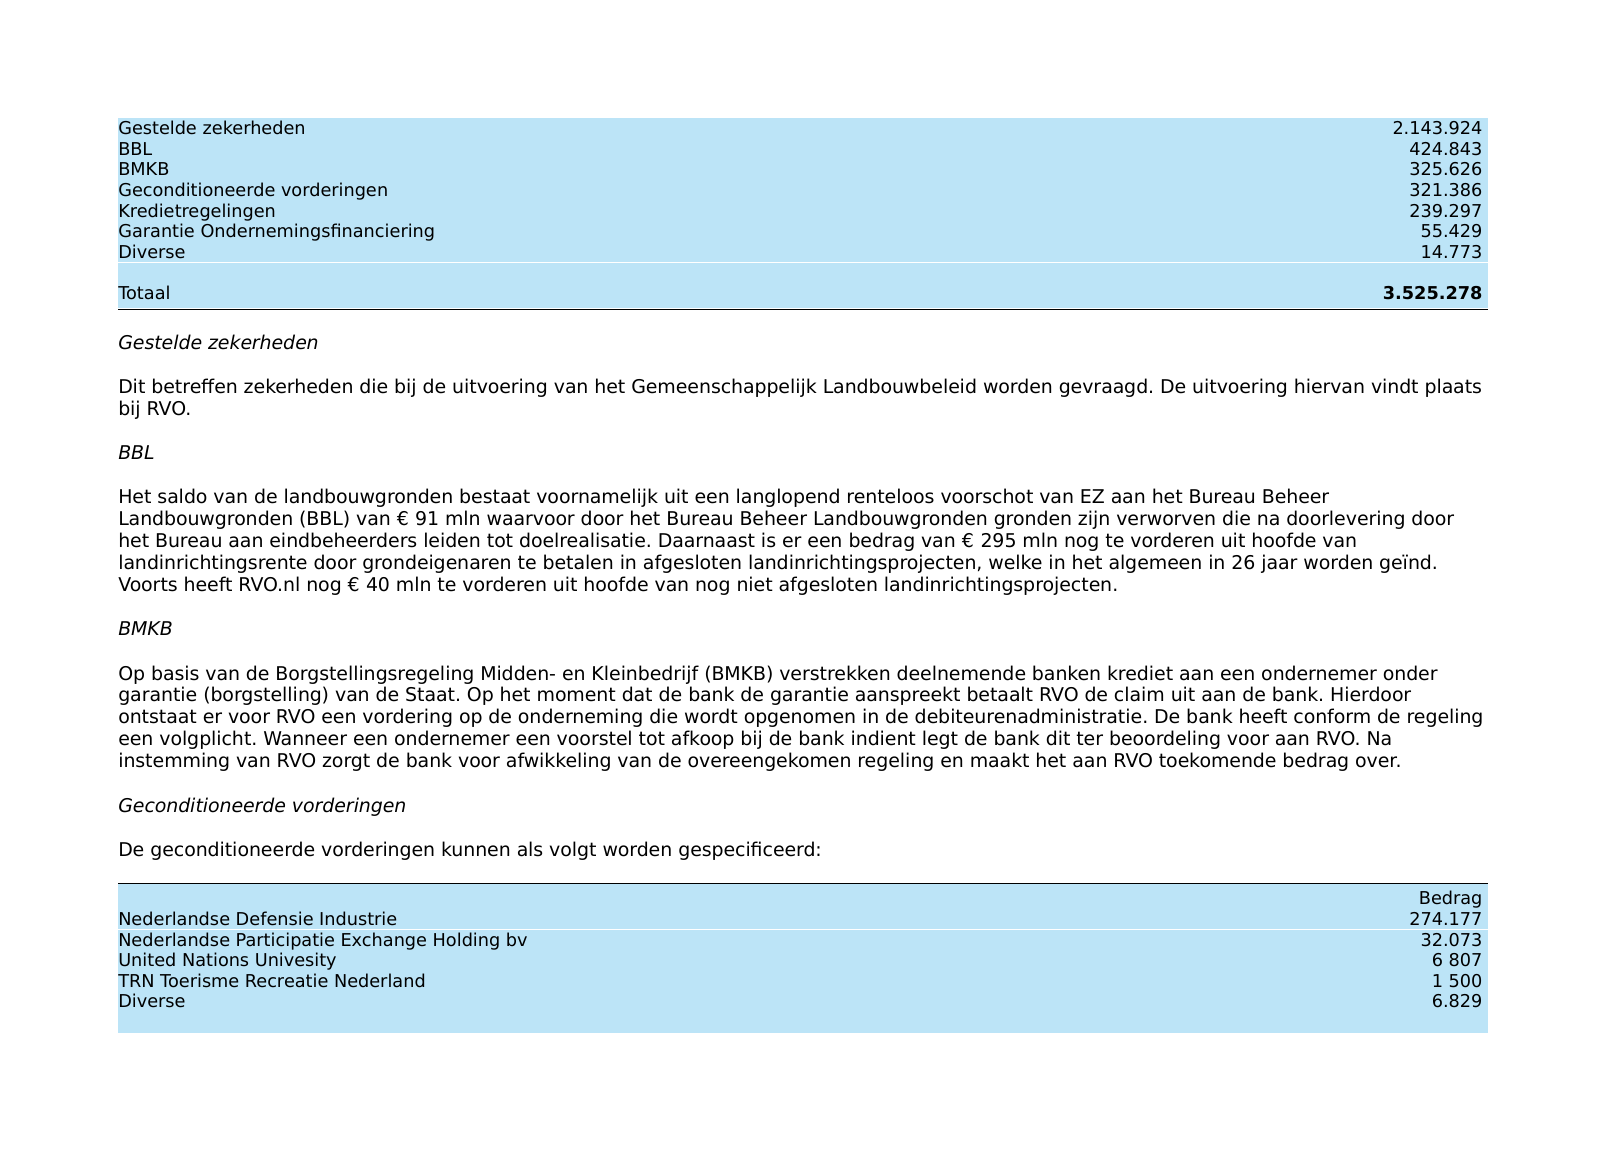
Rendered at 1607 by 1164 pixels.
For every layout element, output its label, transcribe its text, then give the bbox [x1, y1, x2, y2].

text Dit betreffen zekerheden die bij de uitvoering van het Gemeenschappelijk Landbouwbeleid worden gevraagd. De uitvoering hiervan vindt plaats bij RVO. [118, 376, 1488, 420]
table_cell Diverse [118, 991, 1123, 1012]
table_header Bedrag [1123, 884, 1488, 909]
table_cell 32.073 [1123, 930, 1488, 950]
table_cell 325.626 [1123, 159, 1488, 180]
table_cell Gestelde zekerheden [118, 118, 1123, 139]
table_cell United Nations Univesity [118, 950, 1123, 971]
table_cell 274.177 [1123, 909, 1488, 929]
table_cell 239.297 [1123, 201, 1488, 221]
table_cell Totaal [118, 283, 1123, 308]
text Op basis van de Borgstellingsregeling Midden- en Kleinbedrijf (BMKB) verstrekken deelnemende banken krediet aan een ondernemer onder garantie (borgstelling) van de Staat. Op het moment dat de bank de garantie aanspreekt betaalt RVO de claim uit aan de bank. Hierdoor ontstaat er voor RVO een vordering op de onderneming die wordt opgenomen in de debiteurenadministratie. De bank heeft conform de regeling een volgplicht. Wanneer een ondernemer een voorstel tot afkoop bij de bank indient legt de bank dit ter beoordeling voor aan RVO. Na instemming van RVO zorgt de bank voor afwikkeling van de overeengekomen regeling en maakt het aan RVO toekomende bedrag over. [118, 662, 1488, 772]
table_cell 6.829 [1123, 991, 1488, 1012]
table_header [118, 884, 1123, 909]
table_cell Diverse [118, 242, 1123, 262]
table_cell [118, 1012, 1123, 1033]
table_cell Kredietregelingen [118, 201, 1123, 221]
table_cell BMKB [118, 159, 1123, 180]
table_cell TRN Toerisme Recreatie Nederland [118, 971, 1123, 991]
table_cell [1123, 1012, 1488, 1033]
table_cell Nederlandse Participatie Exchange Holding bv [118, 930, 1123, 950]
table_cell Garantie Ondernemingsfinanciering [118, 221, 1123, 242]
subtitle Geconditioneerde vorderingen [118, 794, 1488, 816]
table_cell Nederlandse Defensie Industrie [118, 909, 1123, 929]
text De geconditioneerde vorderingen kunnen als volgt worden gespecificeerd: [118, 839, 1488, 861]
table_cell 55.429 [1123, 221, 1488, 242]
table_cell [118, 263, 1123, 283]
subtitle BBL [118, 442, 1488, 464]
table_cell 1 500 [1123, 971, 1488, 991]
table_cell 3.525.278 [1123, 283, 1488, 308]
subtitle Gestelde zekerheden [118, 332, 1488, 354]
table_cell Geconditioneerde vorderingen [118, 180, 1123, 201]
table_cell 14.773 [1123, 242, 1488, 262]
table_cell 6 807 [1123, 950, 1488, 971]
table_cell 424.843 [1123, 139, 1488, 159]
text Het saldo van de landbouwgronden bestaat voornamelijk uit een langlopend renteloos voorschot van EZ aan het Bureau Beheer Landbouwgronden (BBL) van € 91 mln waarvoor door het Bureau Beheer Landbouwgronden gronden zijn verworven die na doorlevering door het Bureau aan eindbeheerders leiden tot doelrealisatie. Daarnaast is er een bedrag van € 295 mln nog te vorderen uit hoofde van landinrichtingsrente door grondeigenaren te betalen in afgesloten landinrichtingsprojecten, welke in het algemeen in 26 jaar worden geïnd. Voorts heeft RVO.nl nog € 40 mln te vorderen uit hoofde van nog niet afgesloten landinrichtingsprojecten. [118, 486, 1488, 596]
table_cell 321.386 [1123, 180, 1488, 201]
table_cell 2.143.924 [1123, 118, 1488, 139]
subtitle BMKB [118, 618, 1488, 640]
table_cell [1123, 263, 1488, 283]
table_cell BBL [118, 139, 1123, 159]
